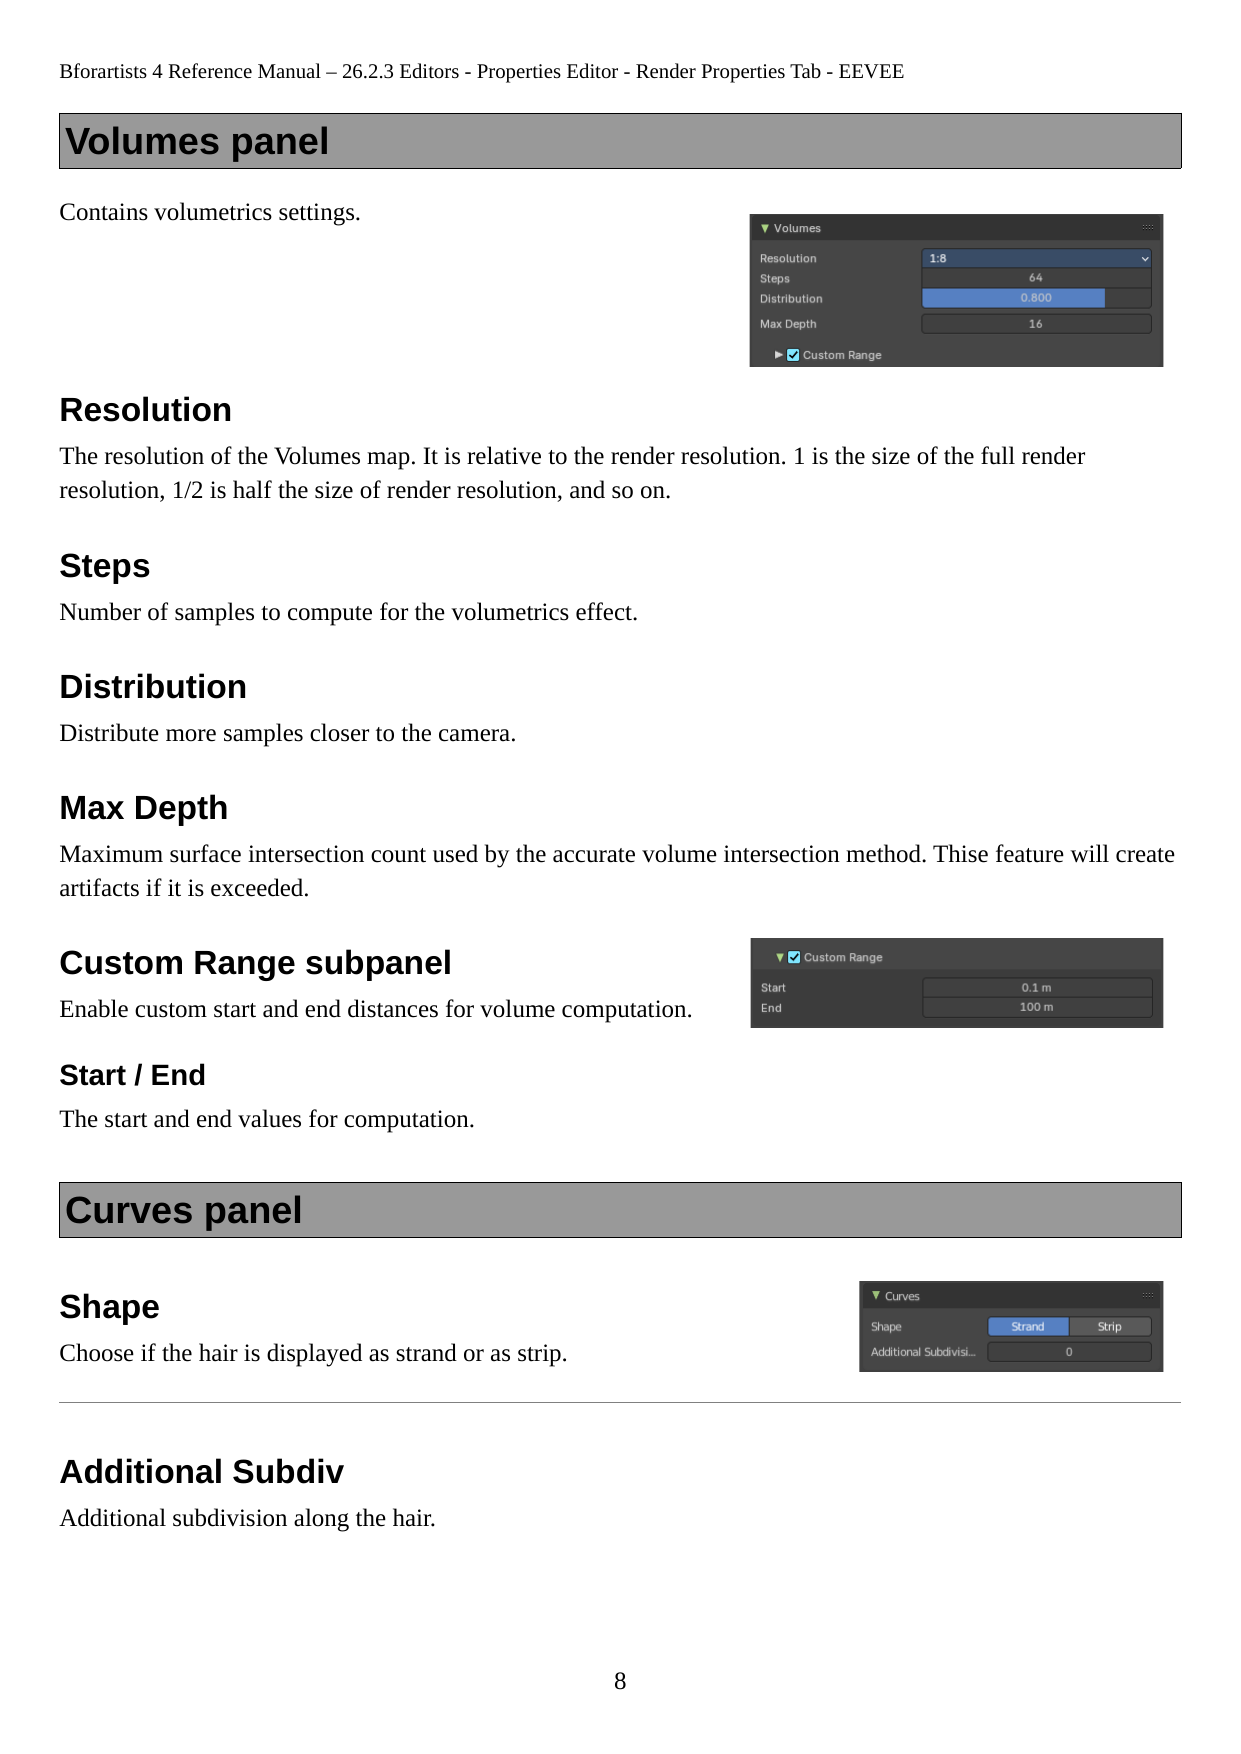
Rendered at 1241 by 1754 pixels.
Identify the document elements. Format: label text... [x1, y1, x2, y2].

subtitle Additional Subdiv [59, 1452, 1181, 1491]
subtitle Shape [59, 1287, 859, 1326]
text Number of samples to compute for the volumetrics effect. [59, 597, 1181, 625]
text Maximum surface intersection count used by the accurate volume intersection method. Thise feature will create artifacts if it is exceeded. [59, 839, 1181, 902]
subtitle [1164, 943, 1181, 982]
picture [859, 1281, 1164, 1372]
text The resolution of the Volumes map. It is relative to the render resolution. 1 is the size of the full render resolution, 1/2 is half the size of render resolution, and so on. [59, 441, 1181, 504]
subtitle Steps [59, 546, 1181, 584]
subtitle Start / End [59, 1058, 1181, 1092]
subtitle [1164, 1287, 1181, 1326]
text Additional subdivision along the hair. [59, 1503, 1181, 1532]
table_header Volumes panel [60, 114, 1181, 168]
subtitle Max Depth [59, 788, 1181, 826]
text Distribute more samples closer to the camera. [59, 718, 1181, 746]
picture [749, 214, 1164, 367]
text Choose if the hair is displayed as strand or as strip. [59, 1338, 859, 1367]
subtitle Custom Range subpanel [59, 943, 750, 982]
subtitle Resolution [59, 390, 1181, 429]
table_header Curves panel [60, 1183, 1181, 1237]
text Enable custom start and end distances for volume computation. [59, 994, 750, 1023]
picture [750, 938, 1164, 1028]
subtitle Distribution [59, 667, 1181, 705]
text The start and end values for computation. [59, 1104, 1181, 1133]
text Contains volumetrics settings. [59, 197, 1181, 225]
